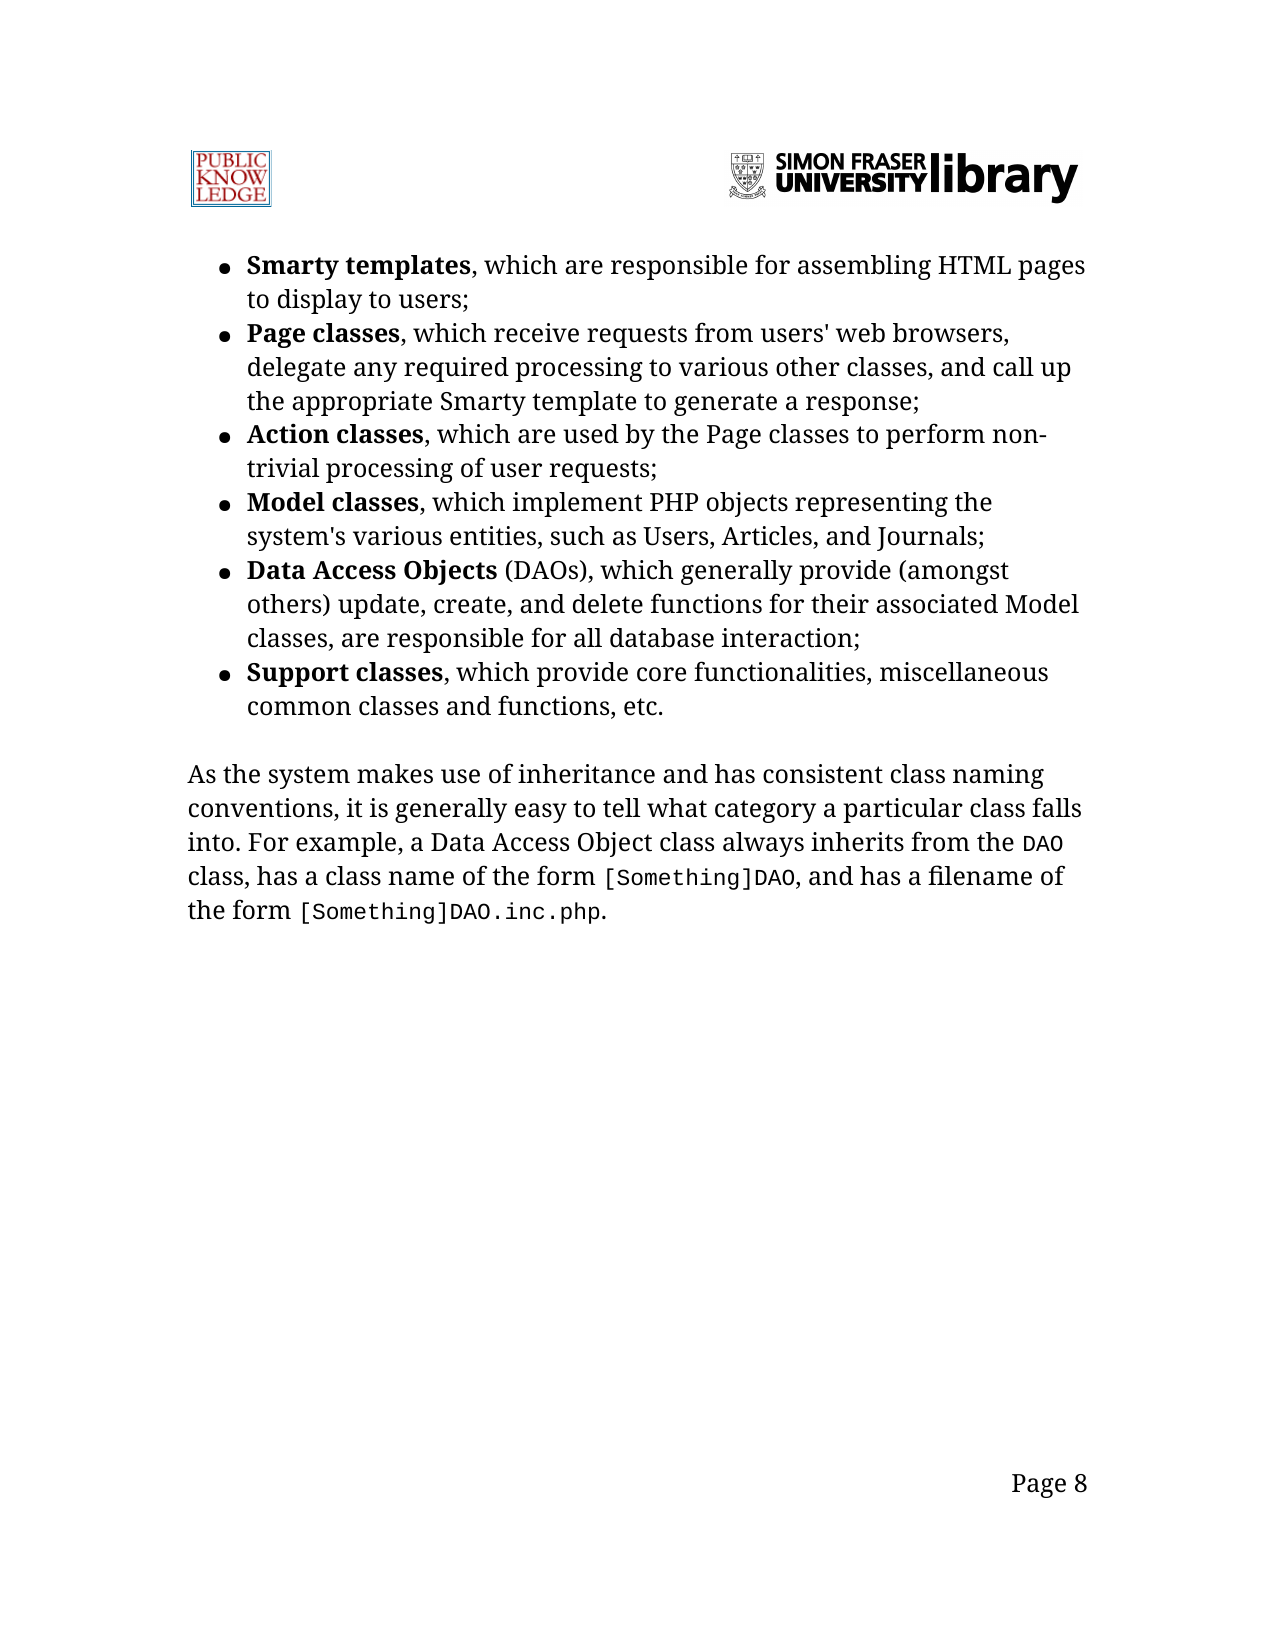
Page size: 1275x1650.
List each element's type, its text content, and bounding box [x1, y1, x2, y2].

list Model classes, which implement PHP objects representing the system's various entities, such as Users, Articles, and Journals; [217, 485, 1087, 553]
list Action classes, which are used by the Page classes to perform non-trivial processing of user requests; [217, 417, 1087, 485]
list Data Access Objects (DAOs), which generally provide (amongst others) update, create, and delete functions for their associated Model classes, are responsible for all database interaction; [217, 553, 1087, 655]
list Smarty templates, which are responsible for assembling HTML pages to display to users; [217, 247, 1087, 315]
text As the system makes use of inheritance and has consistent class naming conventions, it is generally easy to tell what category a particular class falls into. For example, a Data Access Object class always inherits from the DAO class, has a class name of the form [Something]DAO, and has a filename of the form [Something]DAO.inc.php. [187, 757, 1087, 927]
picture [193, 150, 272, 205]
list Page classes, which receive requests from users' web browsers, delegate any required processing to various other classes, and call up the appropriate Smarty template to generate a response; [217, 315, 1087, 417]
picture [723, 150, 1083, 207]
list Support classes, which provide core functionalities, miscellaneous common classes and functions, etc. [217, 655, 1087, 723]
